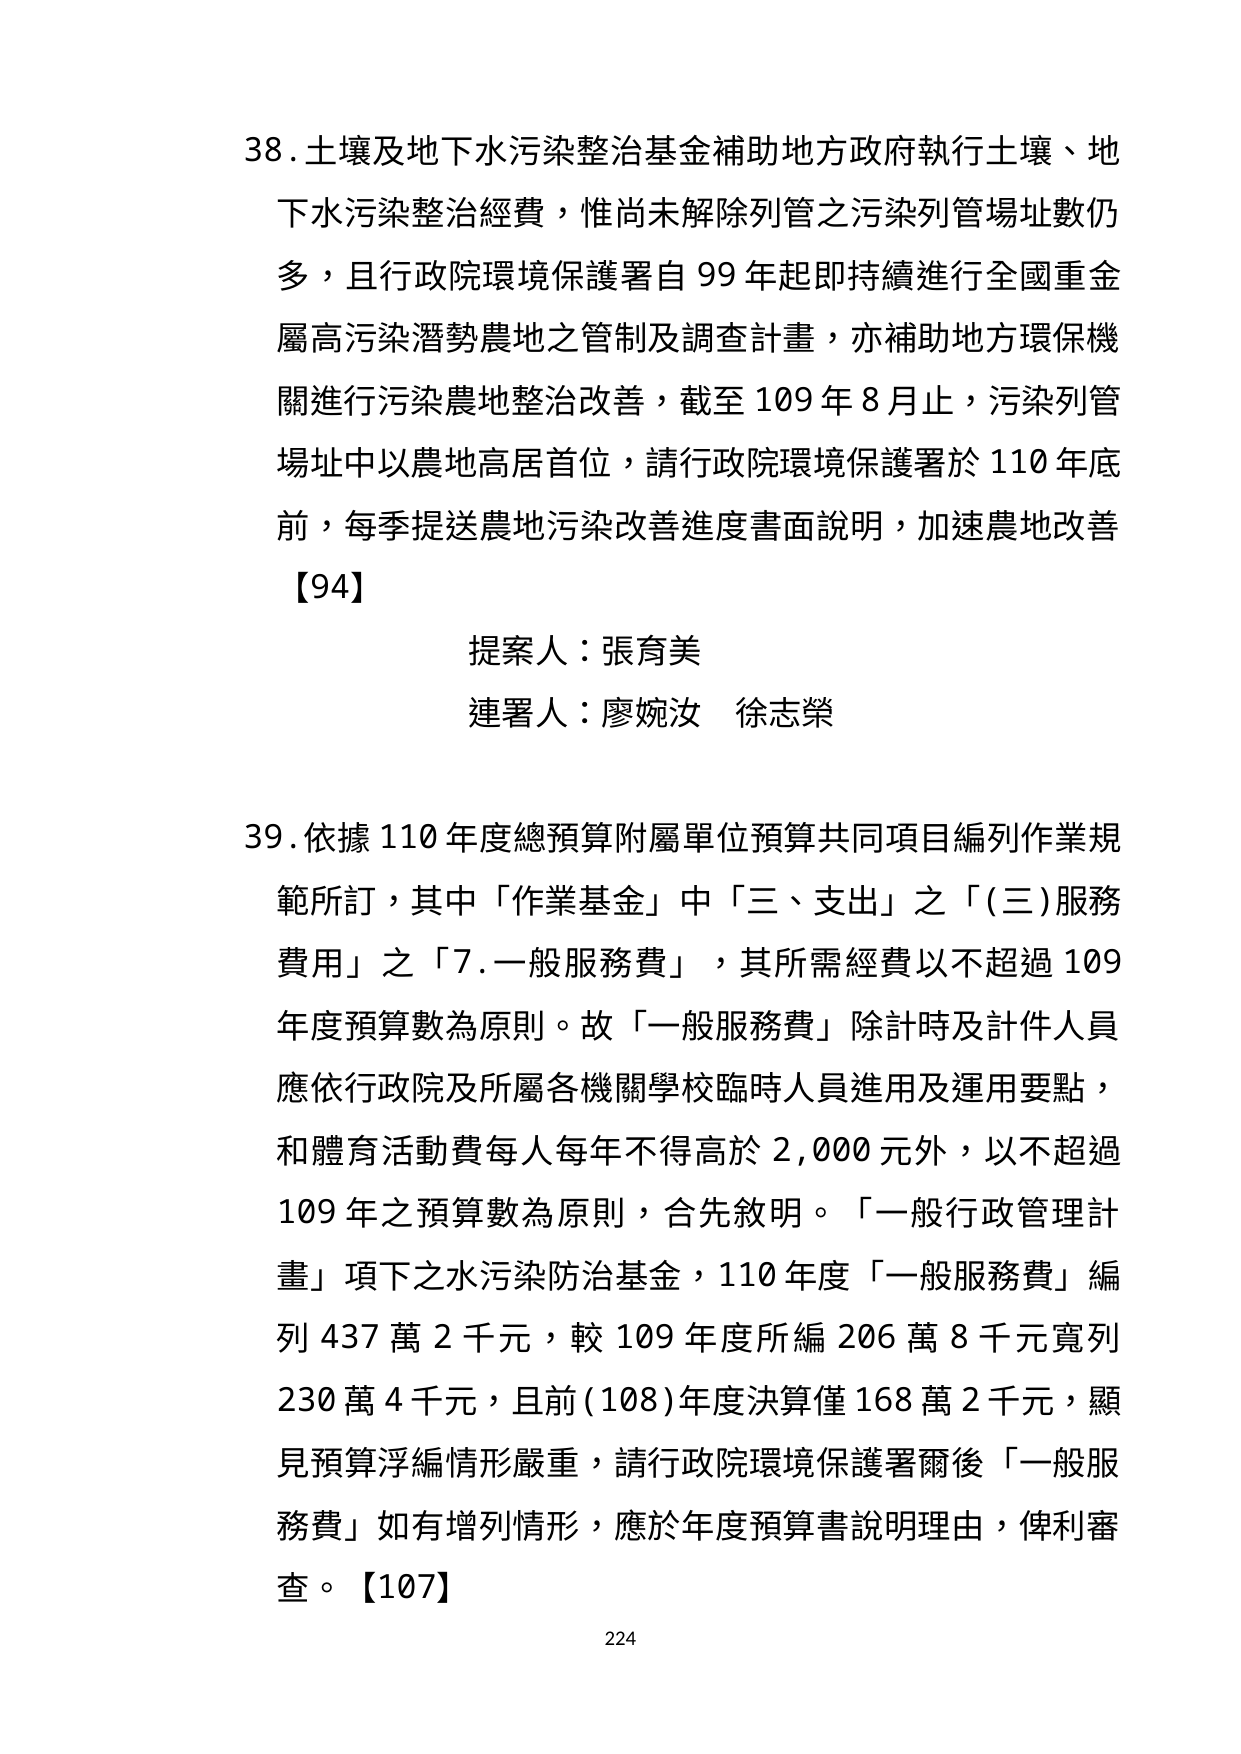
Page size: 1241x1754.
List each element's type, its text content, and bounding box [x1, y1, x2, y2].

text 39.依據110年度總預算附屬單位預算共同項目編列作業規範所訂，其中「作業基金」中「三、支出」之「(三)服務費用」之「7.一般服務費」，其所需經費以不超過109年度預算數為原則。故「一般服務費」除計時及計件人員應依行政院及所屬各機關學校臨時人員進用及運用要點，和體育活動費每人每年不得高於2,000元外，以不超過109年之預算數為原則，合先敘明。「一般行政管理計畫」項下之水污染防治基金，110年度「一般服務費」編列437萬2千元，較109年度所編206萬8千元寬列230萬4千元，且前(108)年度決算僅168萬2千元，顯見預算浮編情形嚴重，請行政院環境保護署爾後「一般服務費」如有增列情形，應於年度預算書說明理由，俾利審查。【107】 [243, 794, 1122, 1607]
text 38.土壤及地下水污染整治基金補助地方政府執行土壤、地下水污染整治經費，惟尚未解除列管之污染列管場址數仍多，且行政院環境保護署自99年起即持續進行全國重金屬高污染潛勢農地之管制及調查計畫，亦補助地方環保機關進行污染農地整治改善，截至109年8月止，污染列管場址中以農地高居首位，請行政院環境保護署於110年底前，每季提送農地污染改善進度書面說明，加速農地改善。【94】 [243, 107, 1122, 607]
text 連署人：廖婉汝 徐志榮 [468, 669, 1122, 732]
text 提案人：張育美 [468, 607, 1122, 669]
